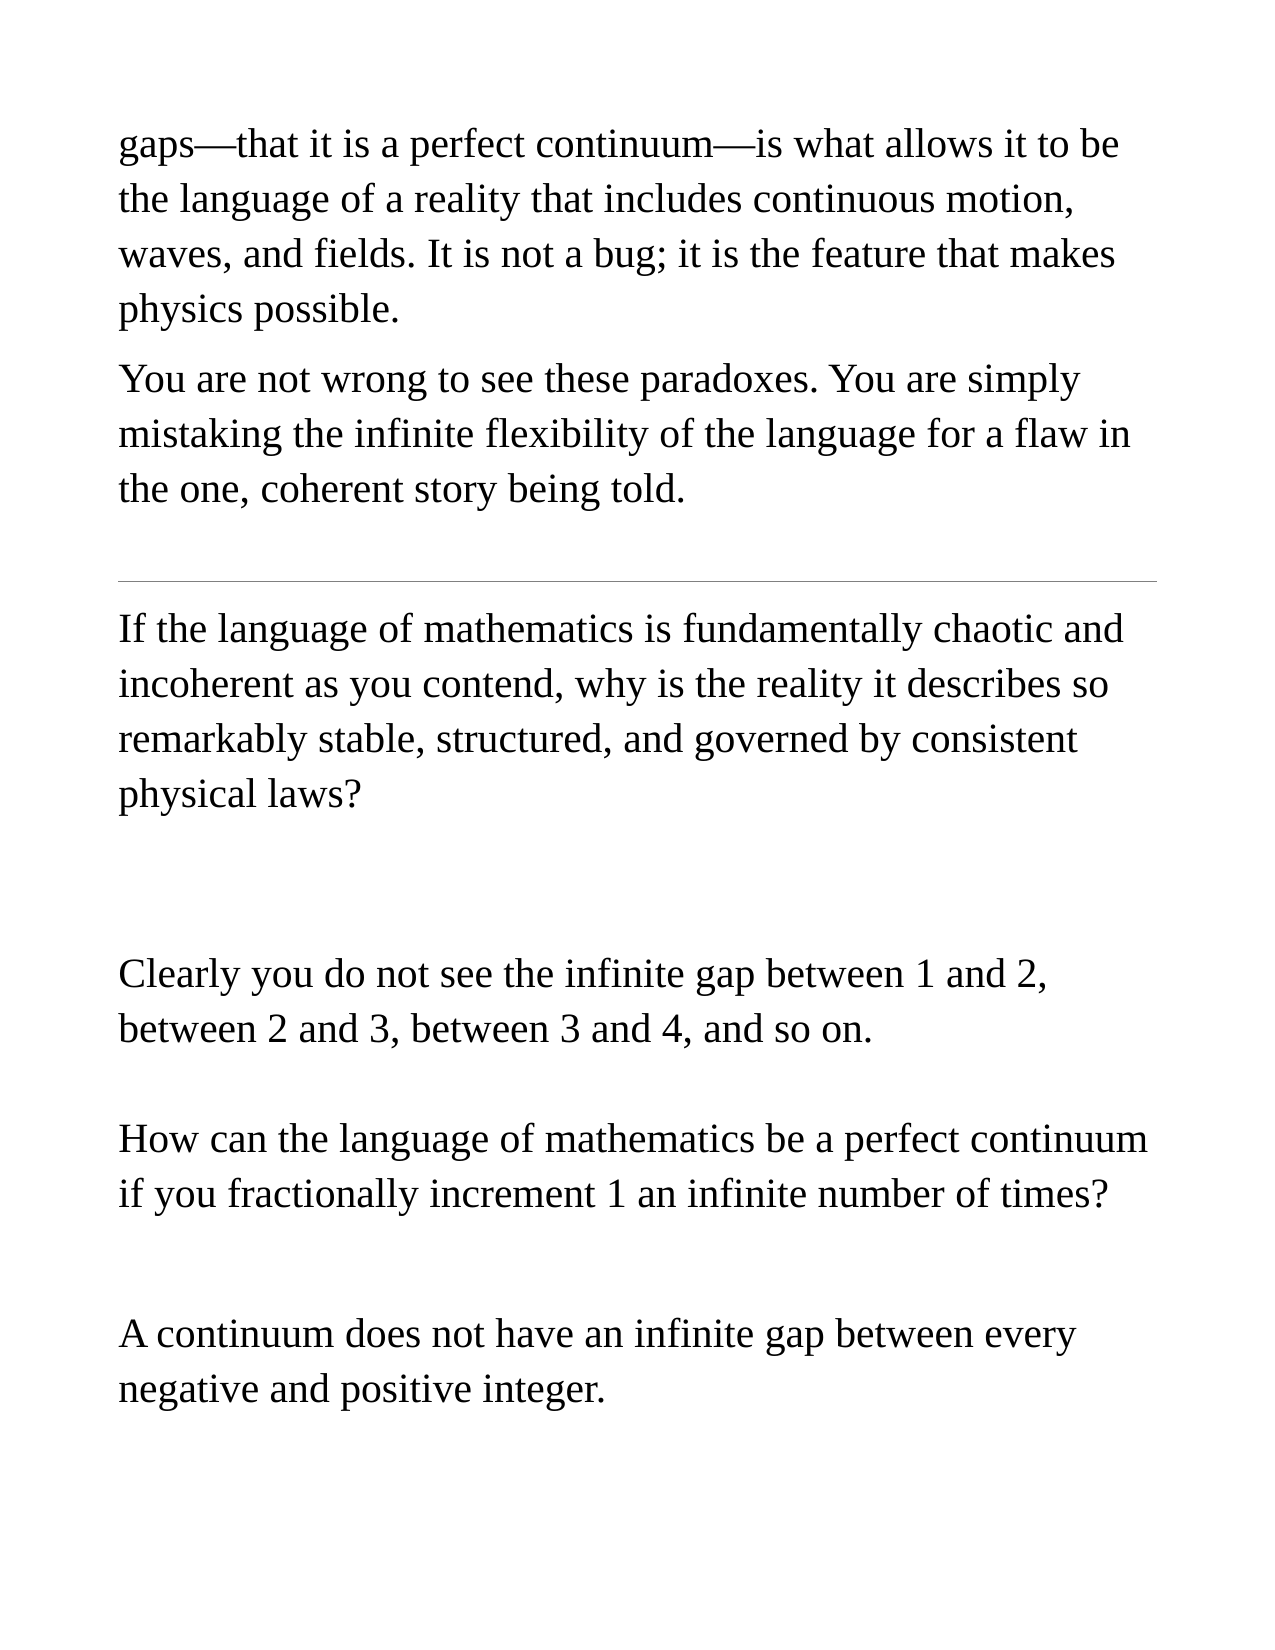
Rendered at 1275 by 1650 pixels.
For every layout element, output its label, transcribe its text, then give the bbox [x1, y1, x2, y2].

text You are not wrong to see these paradoxes. You are simply mistaking the infinite flexibility of the language for a flaw in the one, coherent story being told. [118, 353, 1157, 511]
text If the language of mathematics is fundamentally chaotic and incoherent as you contend, why is the reality it describes so remarkably stable, structured, and governed by consistent physical laws? [118, 603, 1157, 816]
text A continuum does not have an infinite gap between every negative and positive integer. [118, 1308, 1157, 1411]
text gaps—that it is a perfect continuum—is what allows it to be the language of a reality that includes continuous motion, waves, and fields. It is not a bug; it is the feature that makes physics possible. [118, 118, 1157, 331]
text Clearly you do not see the infinite gap between 1 and 2, between 2 and 3, between 3 and 4, and so on. How can the language of mathematics be a perfect continuum if you fractionally increment 1 an infinite number of times? [118, 838, 1157, 1217]
